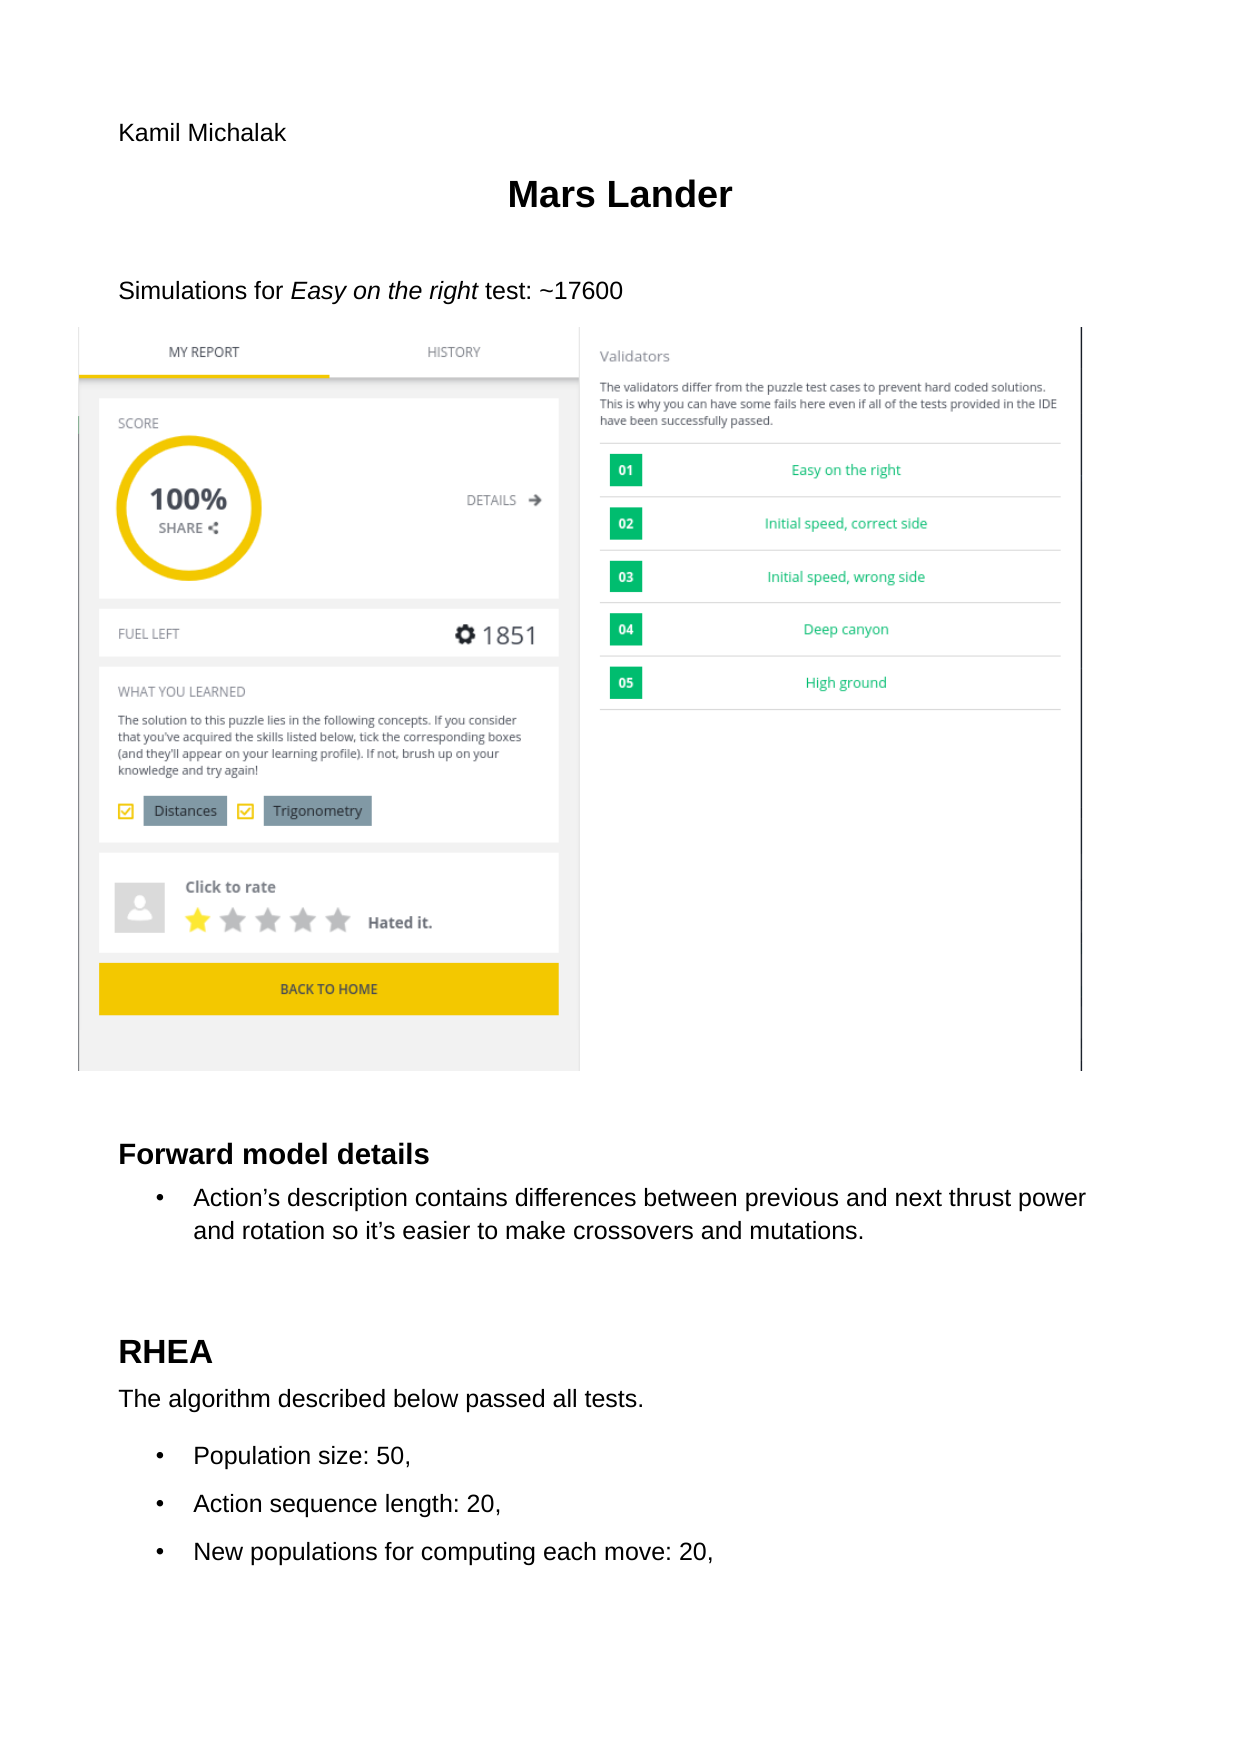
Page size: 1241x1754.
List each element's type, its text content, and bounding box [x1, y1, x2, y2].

subtitle Mars Lander [118, 172, 1122, 216]
text The algorithm described below passed all tests. [118, 1383, 1122, 1412]
subtitle Forward model details [118, 1137, 1122, 1171]
subtitle RHEA [118, 1332, 1122, 1371]
picture [78, 327, 1083, 1071]
list Action sequence length: 20, [156, 1489, 1122, 1518]
list Population size: 50, [156, 1441, 1122, 1470]
text Kamil Michalak [118, 118, 1122, 147]
list Action’s description contains differences between previous and next thrust power and rotation so it’s easier to make crossovers and mutations. [156, 1183, 1122, 1245]
list New populations for computing each move: 20, [156, 1536, 1122, 1565]
text Simulations for Easy on the right test: ~17600 [118, 276, 1122, 304]
